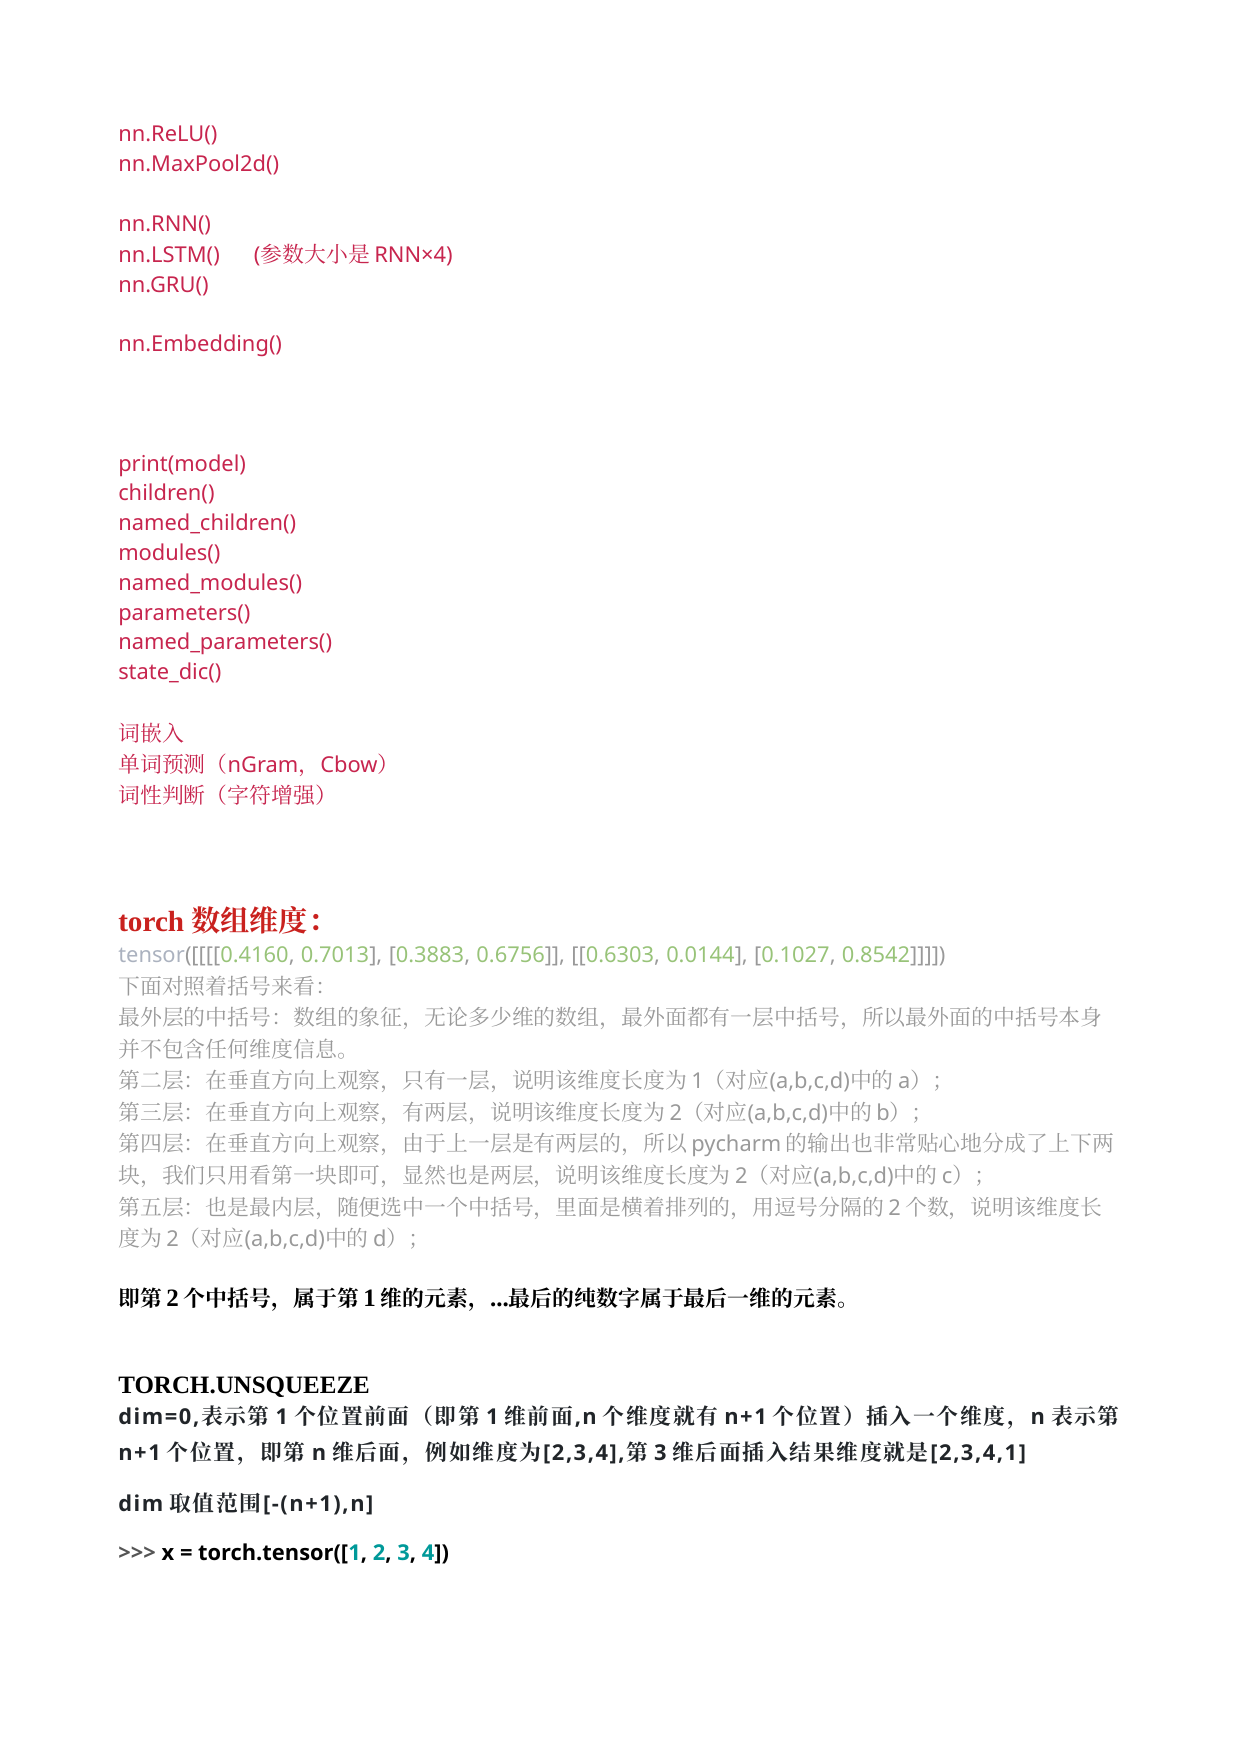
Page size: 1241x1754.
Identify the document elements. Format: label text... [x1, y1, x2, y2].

text 第二层：在垂直方向上观察，只有一层，说明该维度长度为1（对应(a,b,c,d)中的a）； [118, 1063, 1122, 1095]
text 第三层：在垂直方向上观察，有两层，说明该维度长度为2（对应(a,b,c,d)中的b）； [118, 1095, 1122, 1127]
text named_modules() [118, 567, 1122, 597]
text parameters() [118, 597, 1122, 626]
text 下面对照着括号来看： [118, 969, 1122, 1001]
text children() [118, 477, 1122, 507]
text 即第2个中括号，属于第1维的元素，...最后的纯数字属于最后一维的元素。 [118, 1282, 1122, 1313]
text nn.Embedding() [118, 328, 1122, 358]
text 第五层：也是最内层，随便选中一个中括号，里面是横着排列的，用逗号分隔的2个数，说明该维度长度为2（对应(a,b,c,d)中的d）； [118, 1190, 1122, 1253]
text named_parameters() [118, 626, 1122, 656]
text 词嵌入 [118, 716, 1122, 747]
text 第四层：在垂直方向上观察，由于上一层是有两层的，所以pycharm的输出也非常贴心地分成了上下两块，我们只用看第一块即可，显然也是两层，说明该维度长度为2（对应(a,b,c,d)中的c）； [118, 1127, 1122, 1190]
text dim=0,表示第1个位置前面（即第1维前面,n个维度就有n+1个位置）插入一个维度，n表示第n+1个位置，即第n维后面，例如维度为[2,3,4],第3维后面插入结果维度就是[2,3,4,1] [118, 1399, 1122, 1467]
text nn.LSTM() (参数大小是RNN×4) [118, 237, 1122, 269]
text TORCH.UNSQUEEZE [118, 1371, 1122, 1399]
text print(model) [118, 448, 1122, 477]
text >>> x = torch.tensor([1, 2, 3, 4]) [118, 1537, 1122, 1567]
text nn.RNN() [118, 207, 1122, 237]
text nn.MaxPool2d() [118, 148, 1122, 178]
text dim取值范围[-(n+1),n] [118, 1486, 1122, 1518]
text 最外层的中括号：数组的象征，无论多少维的数组，最外面都有一层中括号，所以最外面的中括号本身并不包含任何维度信息。 [118, 1001, 1122, 1063]
text state_dic() [118, 656, 1122, 686]
text nn.ReLU() [118, 118, 1122, 148]
text torch 数组维度： [118, 897, 1122, 939]
text named_children() [118, 507, 1122, 537]
text 单词预测（nGram，Cbow） [118, 747, 1122, 779]
text modules() [118, 537, 1122, 567]
text 词性判断（字符增强） [118, 779, 1122, 810]
text tensor([[[[0.4160, 0.7013], [0.3883, 0.6756]], [[0.6303, 0.0144], [0.1027, 0.8542]]]]) [118, 939, 1122, 969]
text nn.GRU() [118, 269, 1122, 299]
